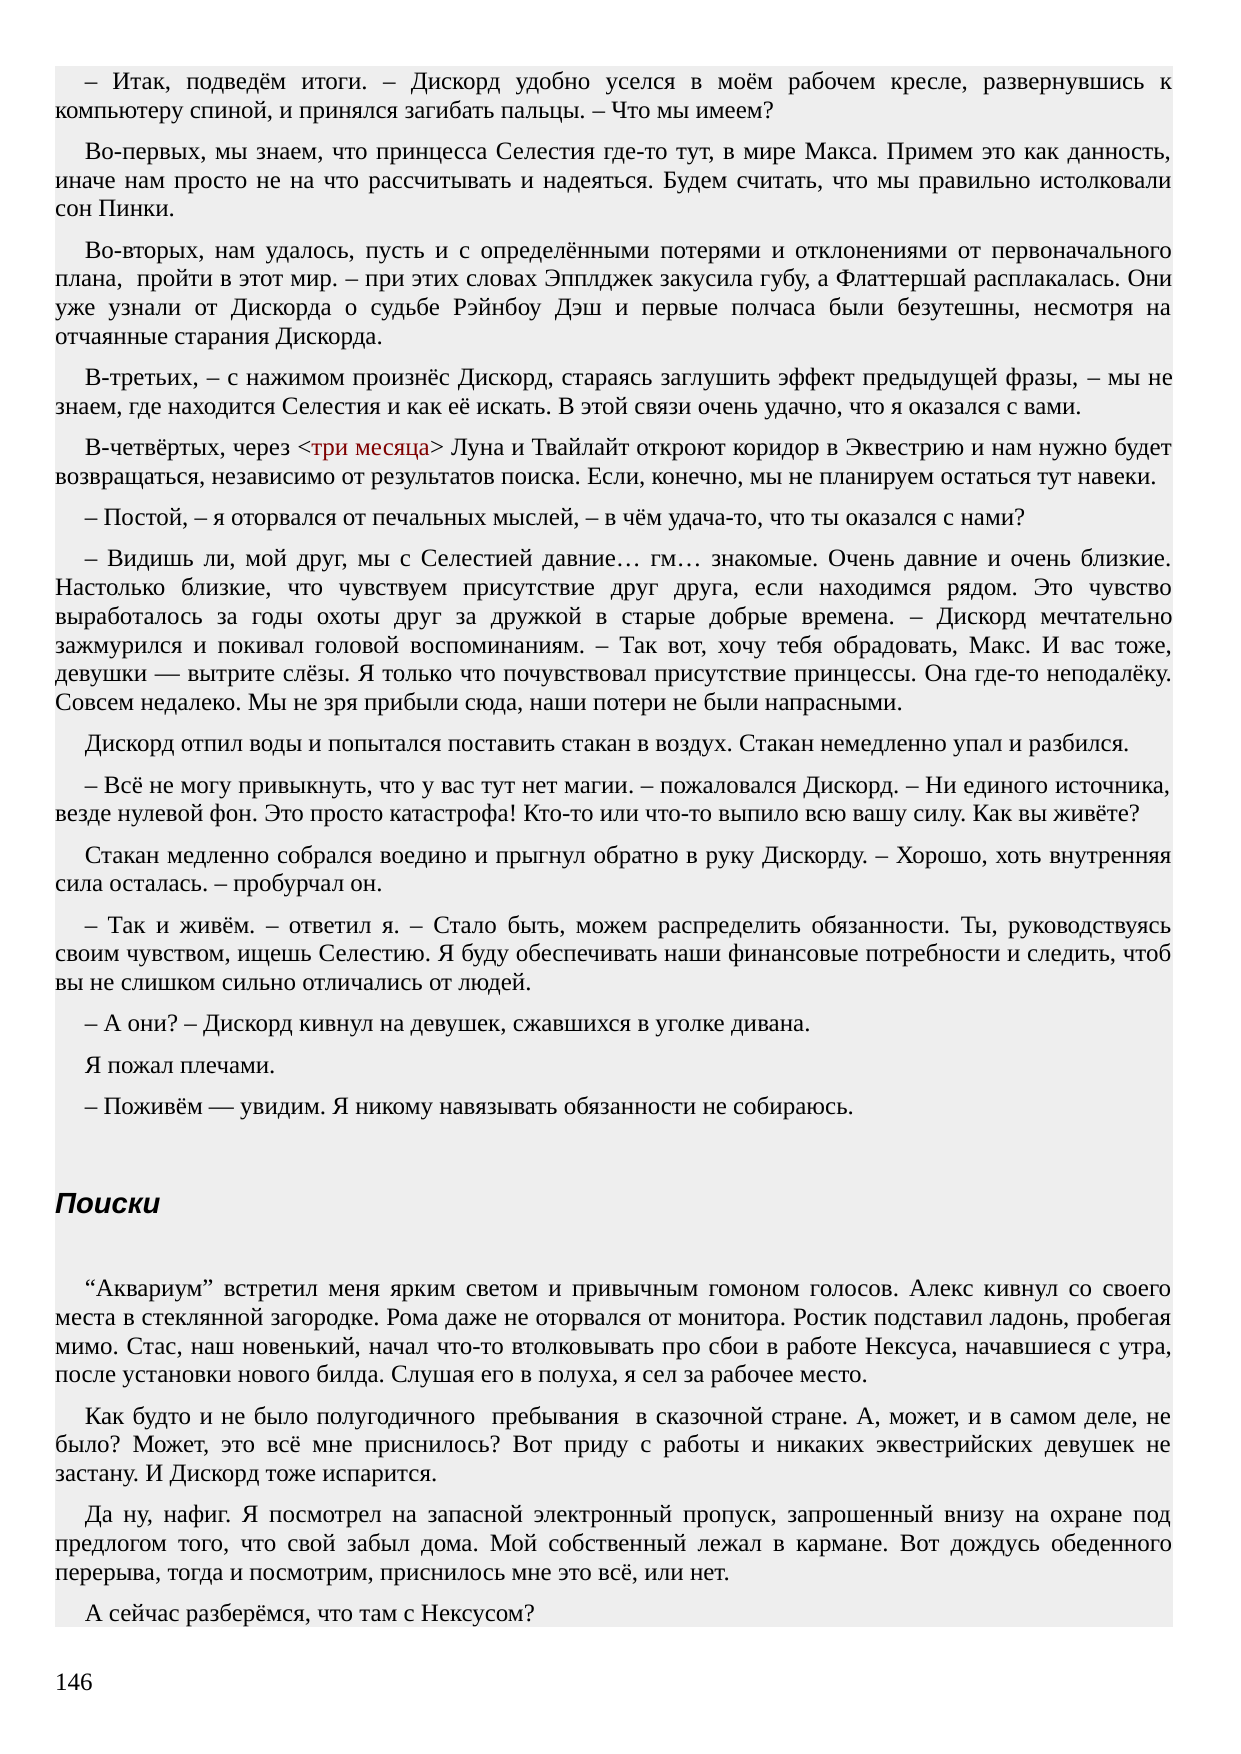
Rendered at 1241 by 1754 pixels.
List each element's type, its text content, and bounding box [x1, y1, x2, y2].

text – Видишь ли, мой друг, мы с Селестией давние… гм… знакомые. Очень давние и очень близкие. Настолько близкие, что чувствуем присутствие друг друга, если находимся рядом. Это чувство выработалось за годы охоты друг за дружкой в старые добрые времена. – Дискорд мечтательно зажмурился и покивал головой воспоминаниям. – Так вот, хочу тебя обрадовать, Макс. И вас тоже, девушки — вытрите слёзы. Я только что почувствовал присутствие принцессы. Она где-то неподалёку. Совсем недалеко. Мы не зря прибыли сюда, наши потери не были напрасными. [55, 543, 1173, 716]
text – Постой, – я оторвался от печальных мыслей, – в чём удача-то, что ты оказался с нами? [55, 502, 1173, 531]
text А сейчас разберёмся, что там с Нексусом? [55, 1598, 1173, 1627]
text “Аквариум” встретил меня ярким светом и привычным гомоном голосов. Алекс кивнул со своего места в стеклянной загородке. Рома даже не оторвался от монитора. Ростик подставил ладонь, пробегая мимо. Стас, наш новенький, начал что-то втолковывать про сбои в работе Нексуса, начавшиеся с утра, после установки нового билда. Слушая его в полуха, я сел за рабочее место. [55, 1273, 1173, 1388]
text – Итак, подведём итоги. – Дискорд удобно уселся в моём рабочем кресле, развернувшись к компьютеру спиной, и принялся загибать пальцы. – Что мы имеем? [55, 66, 1173, 123]
text Стакан медленно собрался воедино и прыгнул обратно в руку Дискорду. – Хорошо, хоть внутренняя сила осталась. – пробурчал он. [55, 840, 1173, 897]
text – Поживём — увидим. Я никому навязывать обязанности не собираюсь. [55, 1091, 1173, 1120]
text – Всё не могу привыкнуть, что у вас тут нет магии. – пожаловался Дискорд. – Ни единого источника, везде нулевой фон. Это просто катастрофа! Кто-то или что-то выпило всю вашу силу. Как вы живёте? [55, 770, 1173, 827]
text – Так и живём. – ответил я. – Стало быть, можем распределить обязанности. Ты, руководствуясь своим чувством, ищешь Селестию. Я буду обеспечивать наши финансовые потребности и следить, чтоб вы не слишком сильно отличались от людей. [55, 910, 1173, 996]
text Во-вторых, нам удалось, пусть и с определёнными потерями и отклонениями от первоначального плана, пройти в этот мир. – при этих словах Эпплджек закусила губу, а Флаттершай расплакалась. Они уже узнали от Дискорда о судьбе Рэйнбоу Дэш и первые полчаса были безутешны, несмотря на отчаянные старания Дискорда. [55, 235, 1173, 350]
text – А они? – Дискорд кивнул на девушек, сжавшихся в уголке дивана. [55, 1008, 1173, 1037]
text Как будто и не было полугодичного пребывания в сказочной стране. А, может, и в самом деле, не было? Может, это всё мне приснилось? Вот приду с работы и никаких эквестрийских девушек не застану. И Дискорд тоже испарится. [55, 1401, 1173, 1487]
text В-четвёртых, через <три месяца> Луна и Твайлайт откроют коридор в Эквестрию и нам нужно будет возвращаться, независимо от результатов поиска. Если, конечно, мы не планируем остаться тут навеки. [55, 432, 1173, 490]
text В-третьих, – с нажимом произнёс Дискорд, стараясь заглушить эффект предыдущей фразы, – мы не знаем, где находится Селестия и как её искать. В этой связи очень удачно, что я оказался с вами. [55, 362, 1173, 420]
subtitle Поиски [55, 1186, 1173, 1219]
text Во-первых, мы знаем, что принцесса Селестия где-то тут, в мире Макса. Примем это как данность, иначе нам просто не на что рассчитывать и надеяться. Будем считать, что мы правильно истолковали сон Пинки. [55, 136, 1173, 222]
text Я пожал плечами. [55, 1050, 1173, 1078]
text Дискорд отпил воды и попытался поставить стакан в воздух. Стакан немедленно упал и разбился. [55, 728, 1173, 757]
text Да ну, нафиг. Я посмотрел на запасной электронный пропуск, запрошенный внизу на охране под предлогом того, что свой забыл дома. Мой собственный лежал в кармане. Вот дождусь обеденного перерыва, тогда и посмотрим, приснилось мне это всё, или нет. [55, 1499, 1173, 1586]
